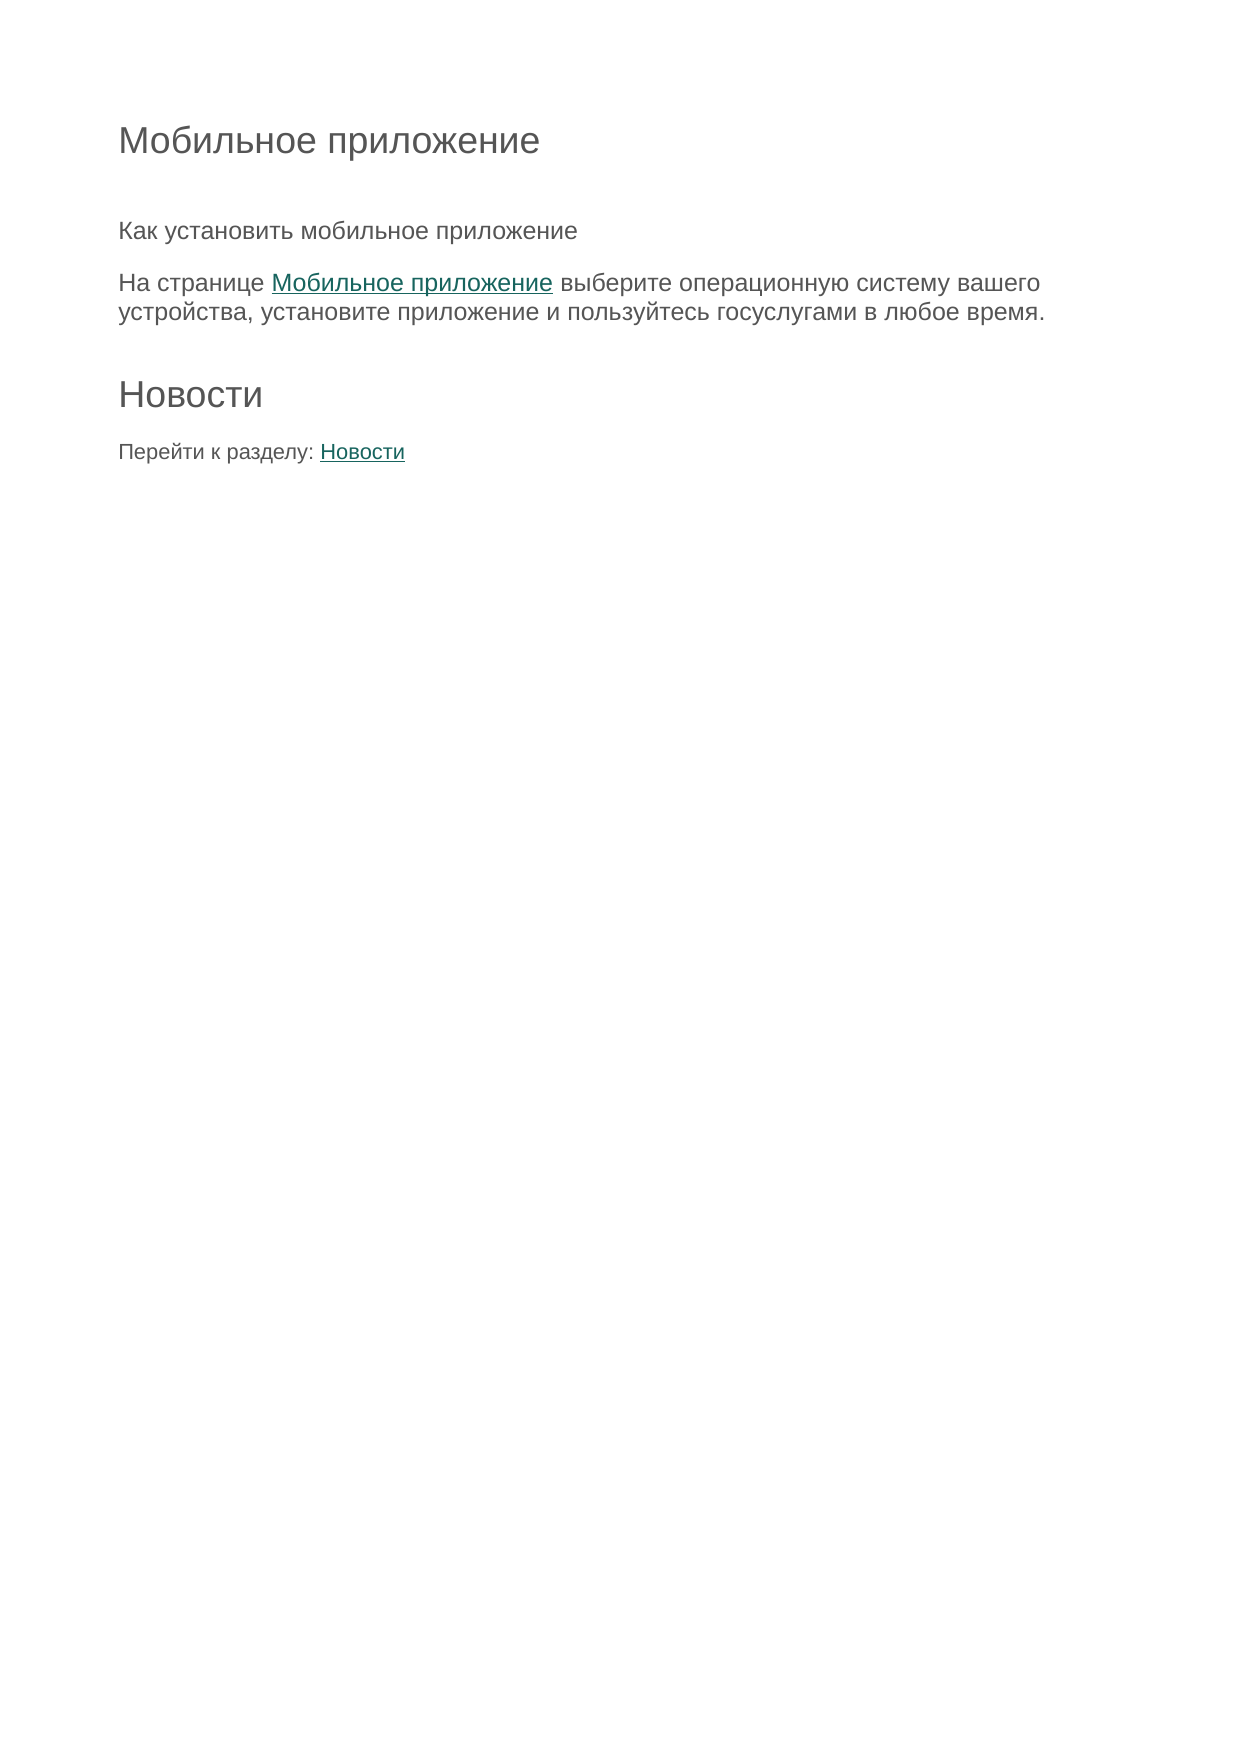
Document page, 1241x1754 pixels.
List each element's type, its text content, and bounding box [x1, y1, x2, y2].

subtitle Мобильное приложение [118, 118, 1122, 161]
text Перейти к разделу: Новости [118, 431, 1122, 464]
subtitle Как установить мобильное приложение [118, 216, 1122, 245]
subtitle На странице Мобильное приложение выберите операционную систему вашего устройства, установите приложение и пользуйтесь госуслугами в любое время. [118, 268, 1122, 326]
subtitle Новости [118, 372, 1122, 416]
